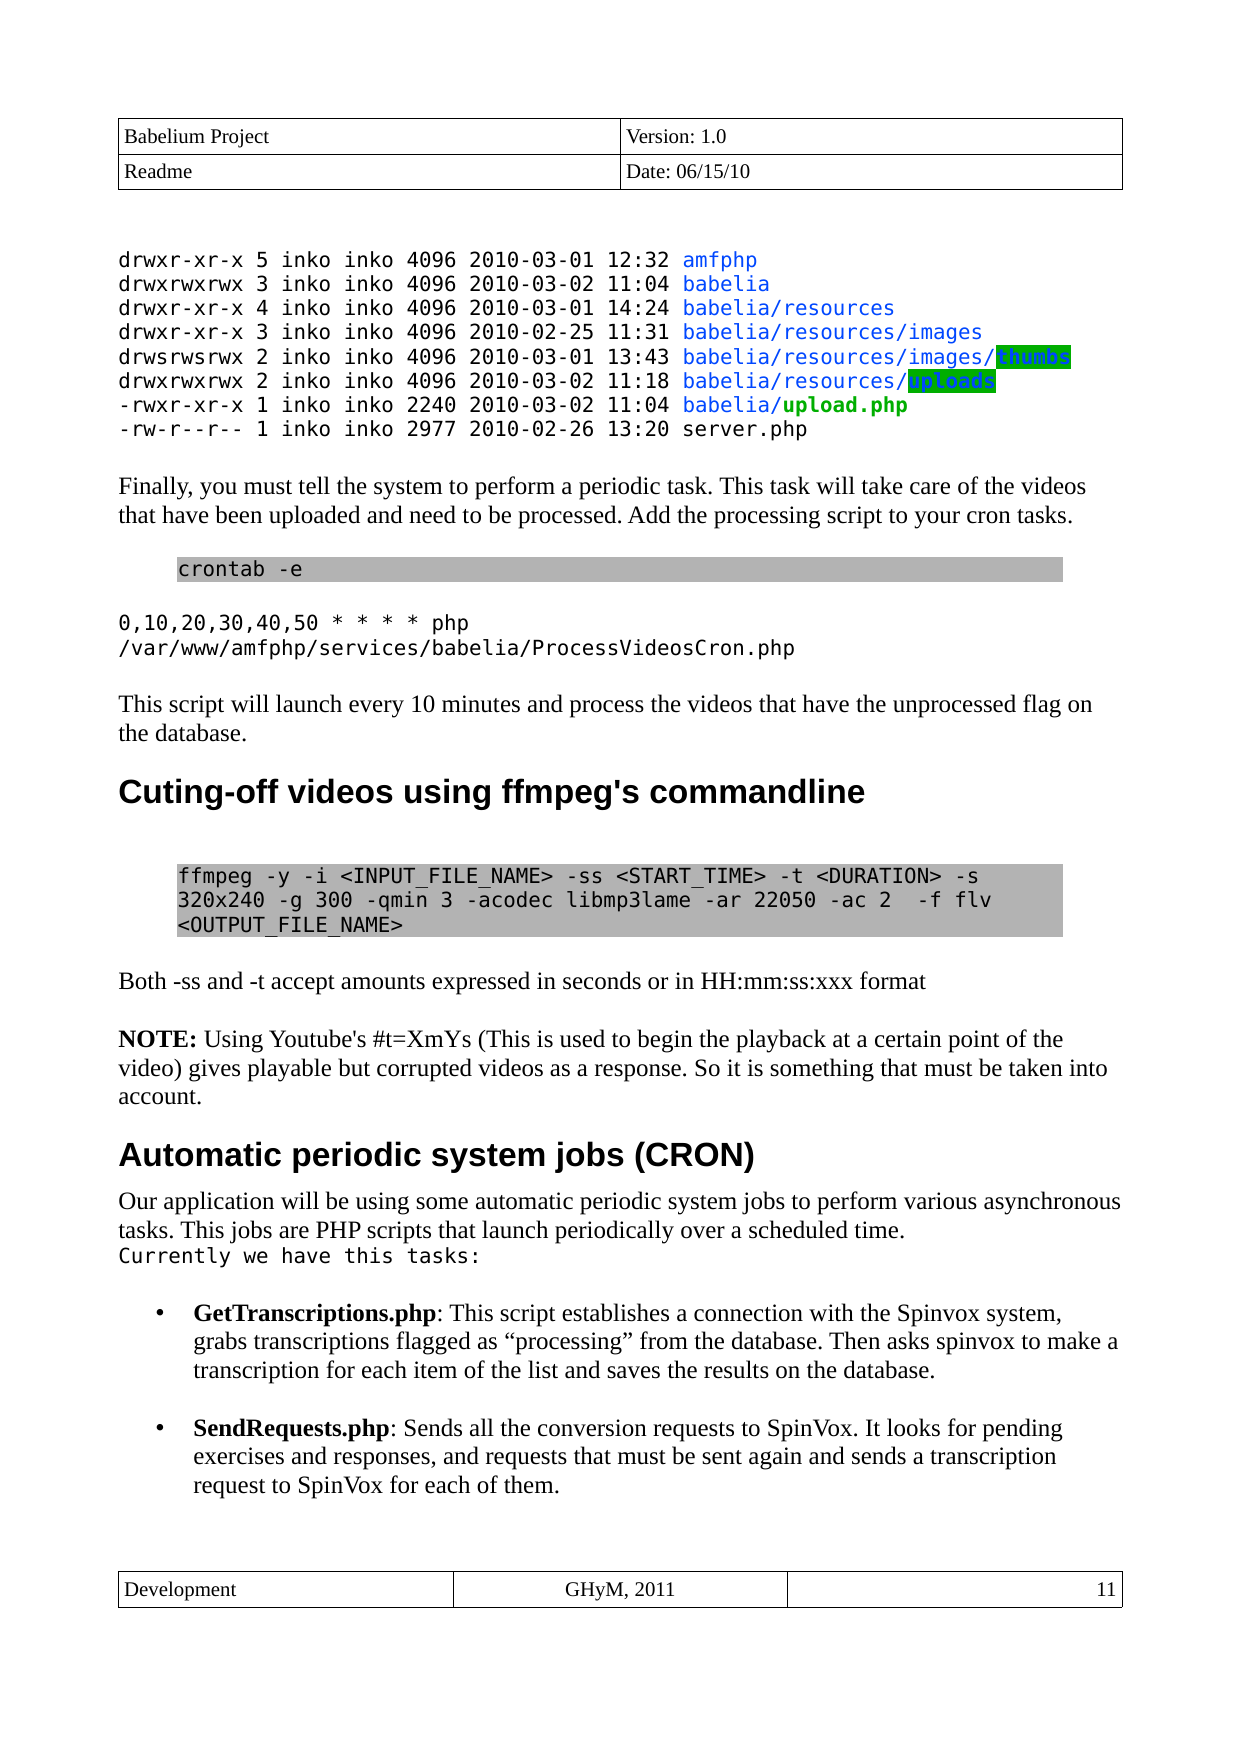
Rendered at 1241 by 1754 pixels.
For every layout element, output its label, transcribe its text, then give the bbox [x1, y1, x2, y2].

list SendRequests.php: Sends all the conversion requests to SpinVox. It looks for pending exercises and responses, and requests that must be sent again and sends a transcription request to SpinVox for each of them. [156, 1413, 1122, 1499]
subtitle Automatic periodic system jobs (CRON) [118, 1135, 1122, 1174]
text This script will launch every 10 minutes and process the videos that have the unprocessed flag on the database. [118, 689, 1122, 747]
text Both -ss and -t accept amounts expressed in seconds or in HH:mm:ss:xxx format [118, 966, 1122, 995]
text NOTE: Using Youtube's #t=XmYs (This is used to begin the playback at a certain point of the video) gives playable but corrupted videos as a response. So it is something that must be taken into account. [118, 1024, 1122, 1110]
list GetTranscriptions.php: This script establishes a connection with the Spinvox system, grabs transcriptions flagged as “processing” from the database. Then asks spinvox to make a transcription for each item of the list and saves the results on the database. [156, 1298, 1122, 1384]
text Our application will be using some automatic periodic system jobs to perform various asynchronous tasks. This jobs are PHP scripts that launch periodically over a scheduled time. [118, 1186, 1122, 1244]
text 0,10,20,30,40,50 * * * * php /var/www/amfphp/services/babelia/ProcessVideosCron.php [118, 611, 1122, 660]
text drwxr-xr-x 5 inko inko 4096 2010-03-01 12:32 amfphp drwxrwxrwx 3 inko inko 4096 2010-03-02 11:04 babelia drwxr-xr-x 4 inko inko 4096 2010-03-01 14:24 babelia/resources drwxr-xr-x 3 inko inko 4096 2010-02-25 11:31 babelia/resources/images drwsrwsrwx 2 inko inko 4096 2010-03-01 13:43 babelia/resources/images/thumbs drwxrwxrwx 2 inko inko 4096 2010-03-02 11:18 babelia/resources/uploads -rwxr-xr-x 1 inko inko 2240 2010-03-02 11:04 babelia/upload.php -rw-r--r-- 1 inko inko 2977 2010-02-26 13:20 server.php [118, 248, 1122, 442]
text ffmpeg -y -i <INPUT_FILE_NAME> -ss <START_TIME> -t <DURATION> -s 320x240 -g 300 -qmin 3 -acodec libmp3lame -ar 22050 -ac 2 -f flv <OUTPUT_FILE_NAME> [177, 864, 1063, 937]
text crontab -e [177, 557, 1063, 582]
text Currently we have this tasks: [118, 1244, 1122, 1268]
subtitle Cuting-off videos using ffmpeg's commandline [118, 772, 1122, 810]
text Finally, you must tell the system to perform a periodic task. This task will take care of the videos that have been uploaded and need to be processed. Add the processing script to your cron tasks. [118, 471, 1122, 529]
